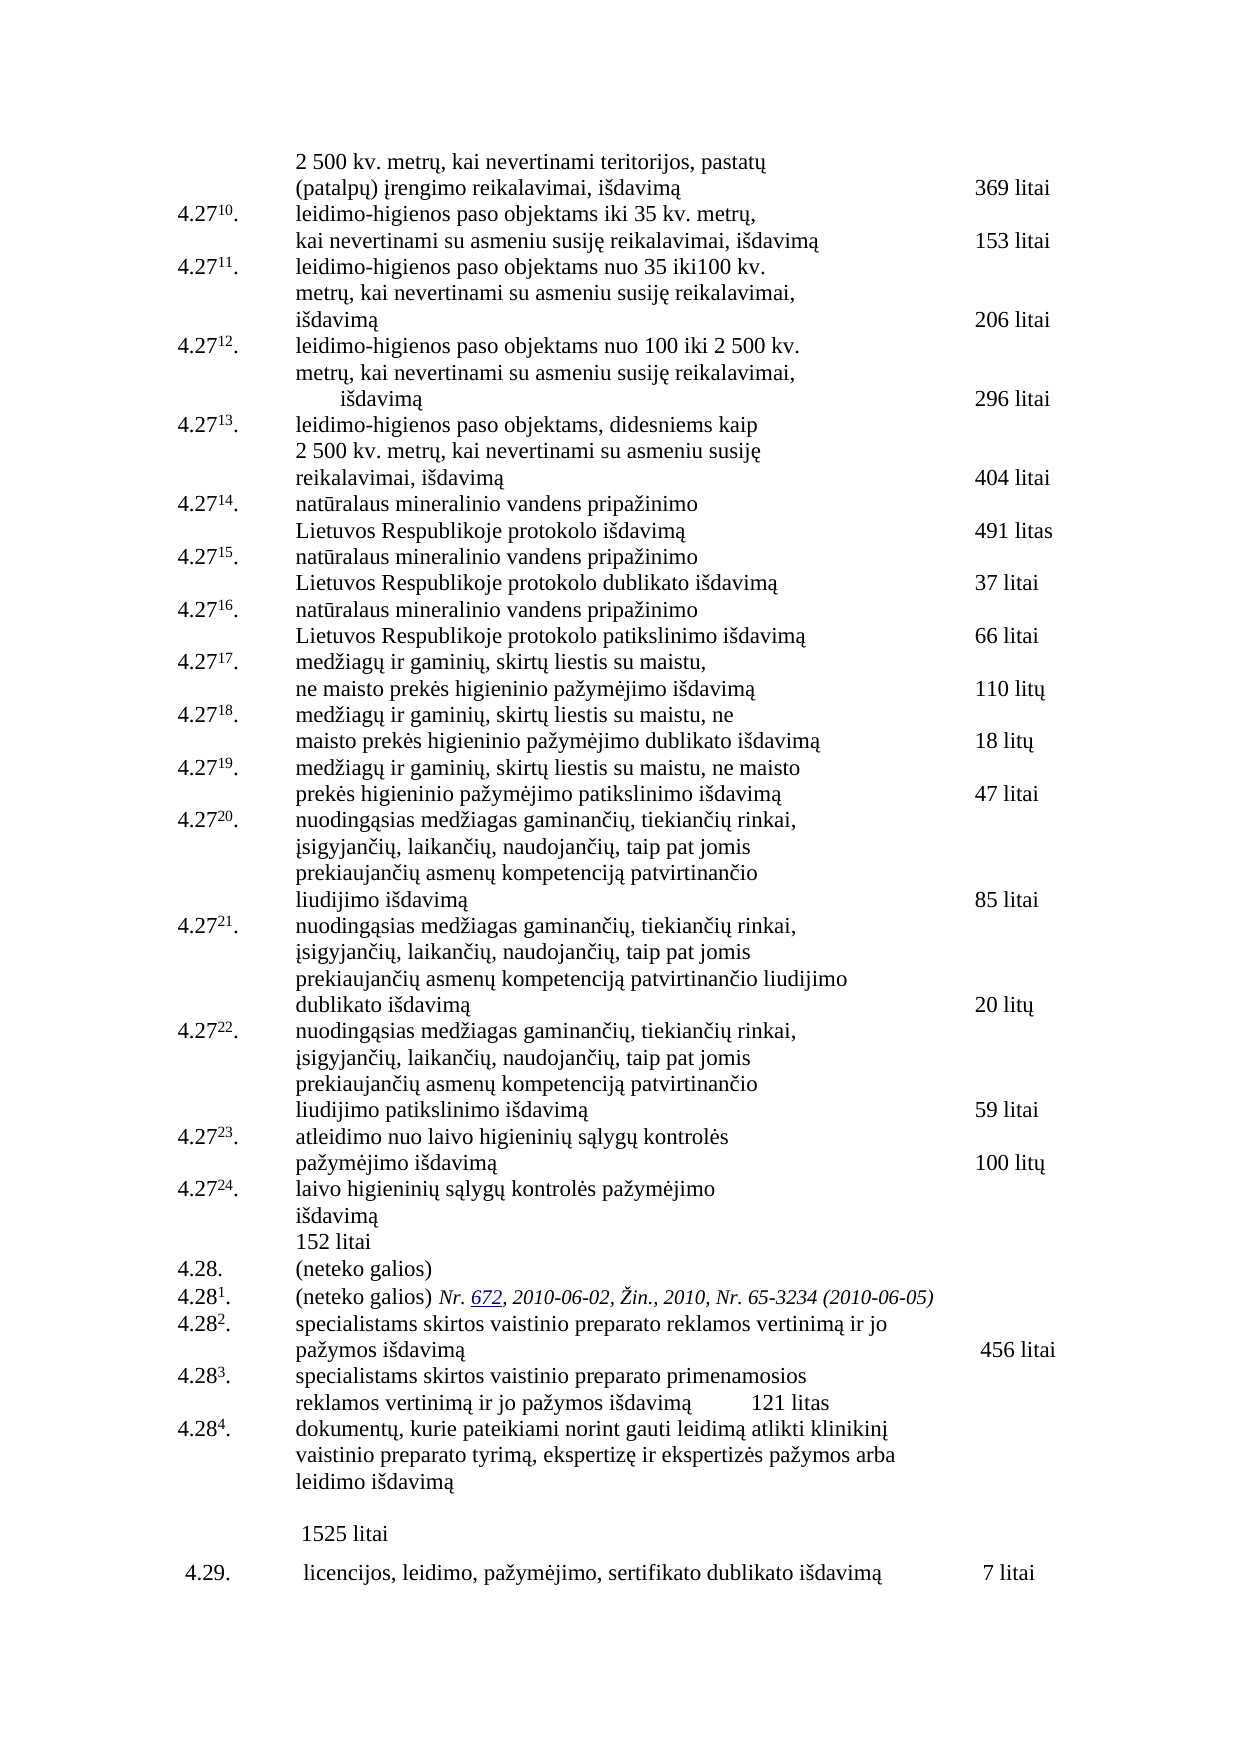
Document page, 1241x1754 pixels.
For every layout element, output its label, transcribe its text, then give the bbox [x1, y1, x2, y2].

text dublikato išdavimą 20 litų [177, 991, 1122, 1017]
text 4.281. (neteko galios) Nr. 672, 2010-06-02, Žin., 2010, Nr. 65-3234 (2010-06-05) [177, 1281, 1122, 1310]
text 4.2715. natūralaus mineralinio vandens pripažinimo [177, 543, 1122, 569]
text 4.2711. leidimo-higienos paso objektams nuo 35 iki100 kv. [177, 253, 1122, 279]
text pažymėjimo išdavimą 100 litų [177, 1149, 1122, 1176]
text prekiaujančių asmenų kompetenciją patvirtinančio [177, 1070, 1122, 1096]
text išdavimą 152 litai [177, 1202, 945, 1254]
text 4.282. specialistams skirtos vaistinio preparato reklamos vertinimą ir jo pažymos išdavimą 456 litai [177, 1310, 1122, 1362]
text metrų, kai nevertinami su asmeniu susiję reikalavimai, [177, 279, 1122, 306]
text 4.2710. leidimo-higienos paso objektams iki 35 kv. metrų, [177, 200, 1122, 227]
text metrų, kai nevertinami su asmeniu susiję reikalavimai, [177, 358, 1122, 385]
text įsigyjančių, laikančių, naudojančių, taip pat jomis [177, 938, 1122, 965]
text 4.2713. leidimo-higienos paso objektams, didesniems kaip [177, 411, 1122, 438]
text įsigyjančių, laikančių, naudojančių, taip pat jomis [177, 833, 1122, 859]
table_header 7 litai [971, 1559, 1074, 1586]
text prekės higieninio pažymėjimo patikslinimo išdavimą 47 litai [177, 780, 1122, 807]
text Lietuvos Respublikoje protokolo išdavimą 491 litas [177, 517, 1122, 543]
text 4.2714. natūralaus mineralinio vandens pripažinimo [177, 490, 1122, 517]
text 4.284. dokumentų, kurie pateikiami norint gauti leidimą atlikti klinikinį vaistinio preparato tyrimą, ekspertizę ir ekspertizės pažymos arba leidimo išdavimą 1525 litai [177, 1415, 945, 1547]
text 4.2712. leidimo-higienos paso objektams nuo 100 iki 2 500 kv. [177, 332, 1122, 358]
text maisto prekės higieninio pažymėjimo dublikato išdavimą 18 litų [177, 727, 1122, 754]
text 4.28. (neteko galios) [177, 1254, 945, 1281]
text prekiaujančių asmenų kompetenciją patvirtinančio [177, 859, 1122, 886]
text 4.2722. nuodingąsias medžiagas gaminančių, tiekiančių rinkai, [177, 1017, 1122, 1044]
text 4.2716. natūralaus mineralinio vandens pripažinimo [177, 596, 1122, 622]
text 4.2723. atleidimo nuo laivo higieninių sąlygų kontrolės [177, 1123, 1122, 1149]
text 4.2718. medžiagų ir gaminių, skirtų liestis su maistu, ne [177, 701, 1122, 727]
text liudijimo patikslinimo išdavimą 59 litai [177, 1096, 1122, 1123]
text ne maisto prekės higieninio pažymėjimo išdavimą 110 litų [177, 675, 1122, 701]
text 4.2719. medžiagų ir gaminių, skirtų liestis su maistu, ne maisto [177, 754, 1122, 780]
text kai nevertinami su asmeniu susiję reikalavimai, išdavimą 153 litai [177, 227, 1122, 253]
text išdavimą 206 litai [177, 306, 1122, 332]
text Lietuvos Respublikoje protokolo dublikato išdavimą 37 litai [177, 569, 1122, 596]
text reikalavimai, išdavimą 404 litai [177, 464, 1122, 490]
text Lietuvos Respublikoje protokolo patikslinimo išdavimą 66 litai [177, 622, 1122, 648]
text 4.2720. nuodingąsias medžiagas gaminančių, tiekiančių rinkai, [177, 807, 1122, 833]
text išdavimą 296 litai [177, 385, 1122, 411]
text 2 500 kv. metrų, kai nevertinami su asmeniu susiję [177, 438, 1122, 464]
table_header licencijos, leidimo, pažymėjimo, sertifikato dublikato išdavimą [292, 1559, 971, 1586]
text 4.2724. laivo higieninių sąlygų kontrolės pažymėjimo [177, 1176, 1122, 1202]
table_header 4.29. [174, 1559, 292, 1586]
text prekiaujančių asmenų kompetenciją patvirtinančio liudijimo [177, 965, 1122, 991]
text įsigyjančių, laikančių, naudojančių, taip pat jomis [177, 1044, 1122, 1070]
text (patalpų) įrengimo reikalavimai, išdavimą 369 litai [177, 174, 1122, 200]
text 4.2721. nuodingąsias medžiagas gaminančių, tiekiančių rinkai, [177, 912, 1122, 938]
text 2 500 kv. metrų, kai nevertinami teritorijos, pastatų [177, 148, 1122, 174]
text 4.283. specialistams skirtos vaistinio preparato primenamosios reklamos vertinimą ir jo pažymos išdavimą 121 litas [177, 1362, 1122, 1415]
text 4.2717. medžiagų ir gaminių, skirtų liestis su maistu, [177, 648, 1122, 675]
text liudijimo išdavimą 85 litai [177, 886, 1122, 912]
